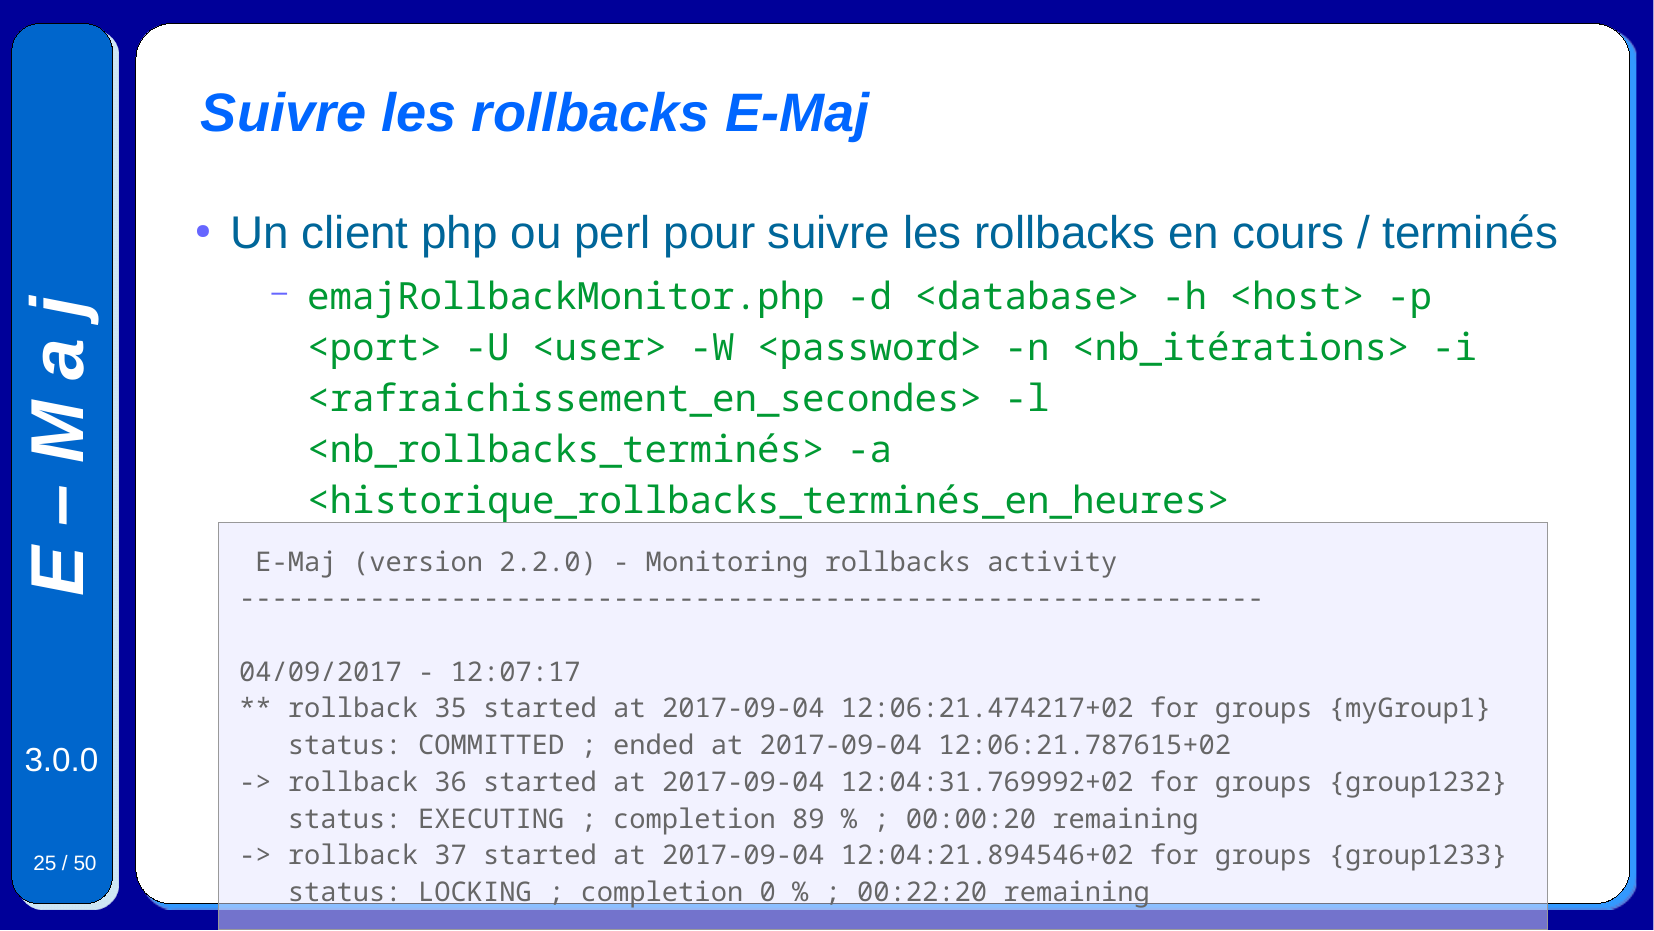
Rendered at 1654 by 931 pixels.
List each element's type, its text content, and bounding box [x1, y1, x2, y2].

list Un client php ou perl pour suivre les rollbacks en cours / terminés emajRollbackMonitor.php -d <database> -h <host> -p <port> -U <user> -W <password> -n <nb_itérations> -i <rafraichissement_en_secondes> -l <nb_rollbacks_terminés> -a <historique_rollbacks_terminés_en_heures> [177, 206, 1587, 502]
title Suivre les rollbacks E-Maj [200, 34, 1575, 191]
text_box E-Maj (version 2.2.0) - Monitoring rollbacks activity --------------------------------------------------------------- 04/09/2017 - 12:07:17 ** rollback 35 started at 2017-09-04 12:06:21.474217+02 for groups {myGroup1} status: COMMITTED ; ended at 2017-09-04 12:06:21.787615+02 -> rollback 36 started at 2017-09-04 12:04:31.769992+02 for groups {group1232} status: EXECUTING ; completion 89 % ; 00:00:20 remaining -> rollback 37 started at 2017-09-04 12:04:21.894546+02 for groups {group1233} status: LOCKING ; completion 0 % ; 00:22:20 remaining [218, 522, 1548, 878]
